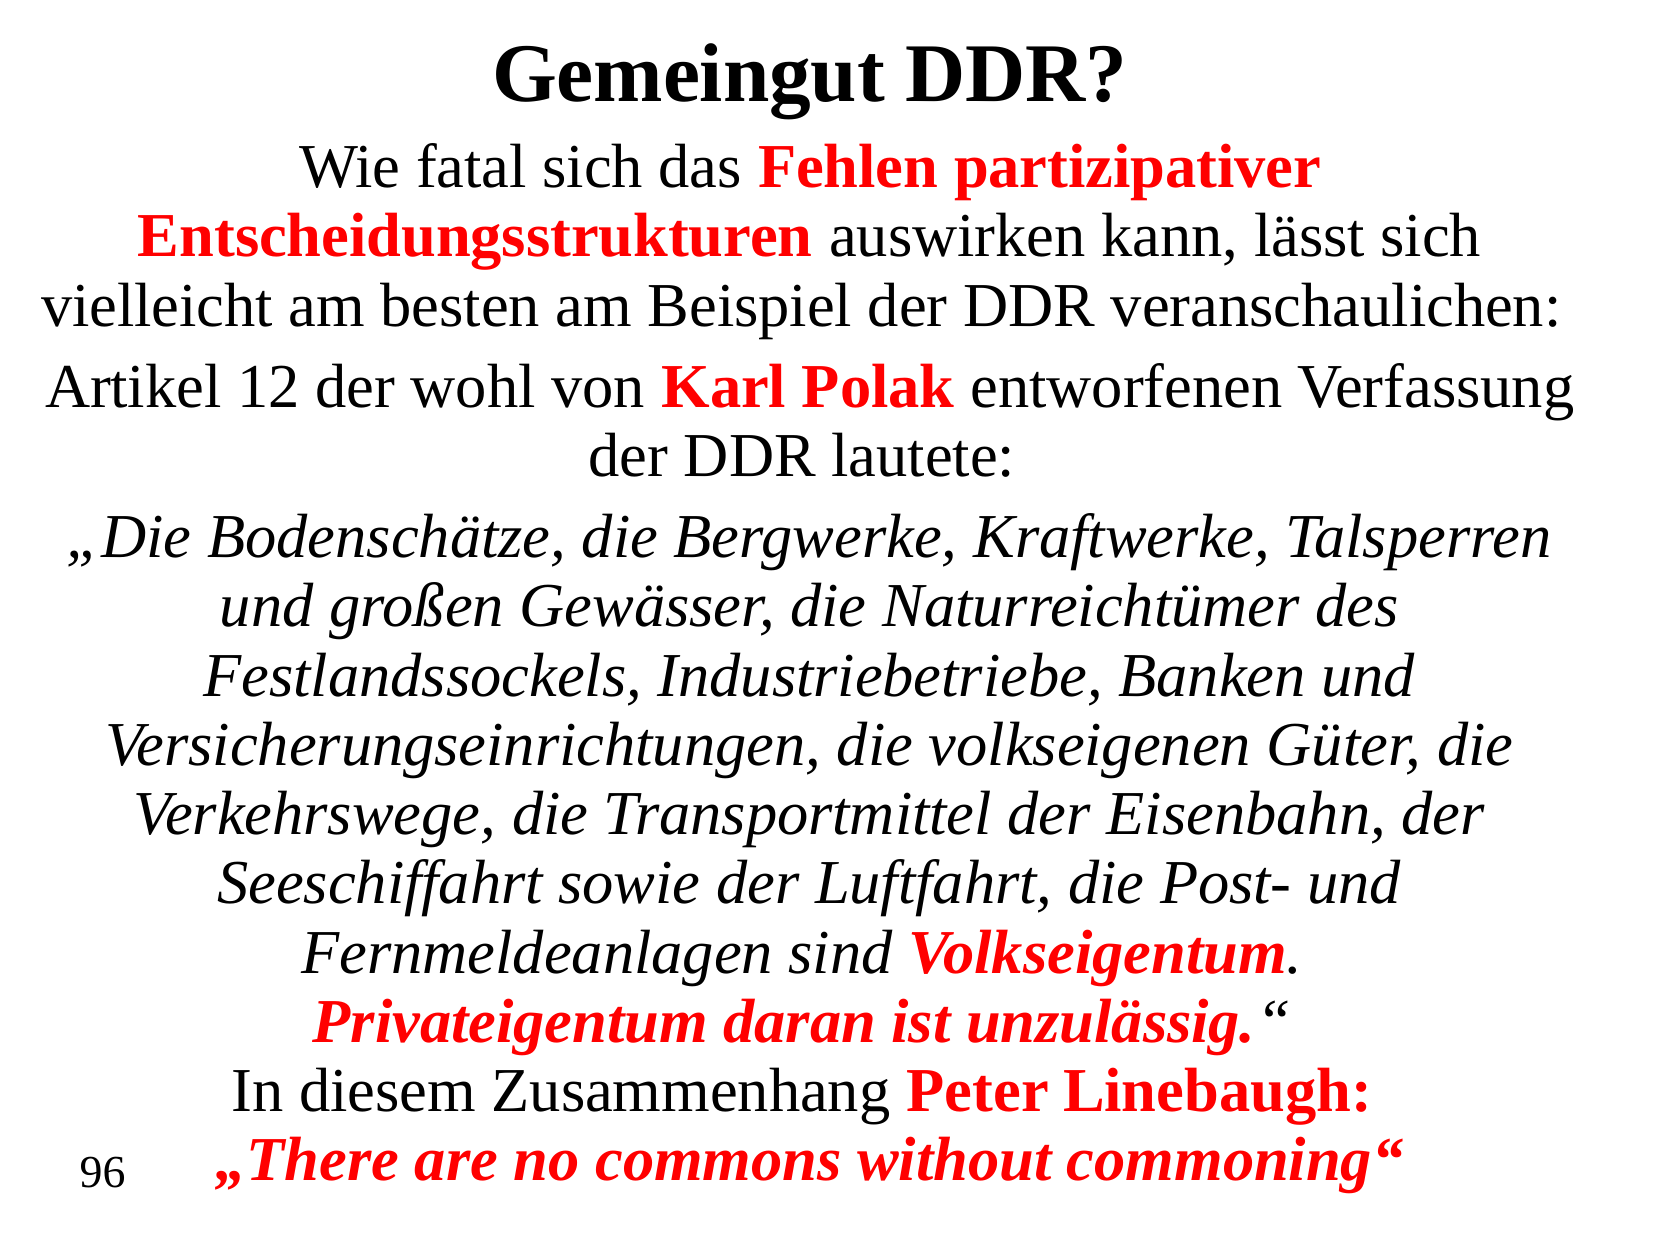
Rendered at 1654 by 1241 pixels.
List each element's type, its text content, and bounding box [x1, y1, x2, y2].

text_box Gemeingut DDR? Wie fatal sich das Fehlen partizipativer Entscheidungsstrukturen auswirken kann, lässt sich vielleicht am besten am Beispiel der DDR veranschaulichen: Artikel 12 der wohl von Karl Polak entworfenen Verfassung der DDR lautete: „Die Bodenschätze, die Bergwerke, Kraftwerke, Talsperren und großen Gewässer, die Naturreichtümer des Festlandssockels, Industriebetriebe, Banken und Versicherungseinrichtungen, die volkseigenen Güter, die Verkehrswege, die Transportmittel der Eisenbahn, der Seeschiffahrt sowie der Luftfahrt, die Post- und Fernmeldeanlagen sind Volkseigentum. Privateigentum daran ist unzulässig.“ In diesem Zusammenhang Peter Linebaugh: „There are no commons without commoning“ [26, 20, 1628, 1206]
text_box [0, 1139, 279, 1206]
